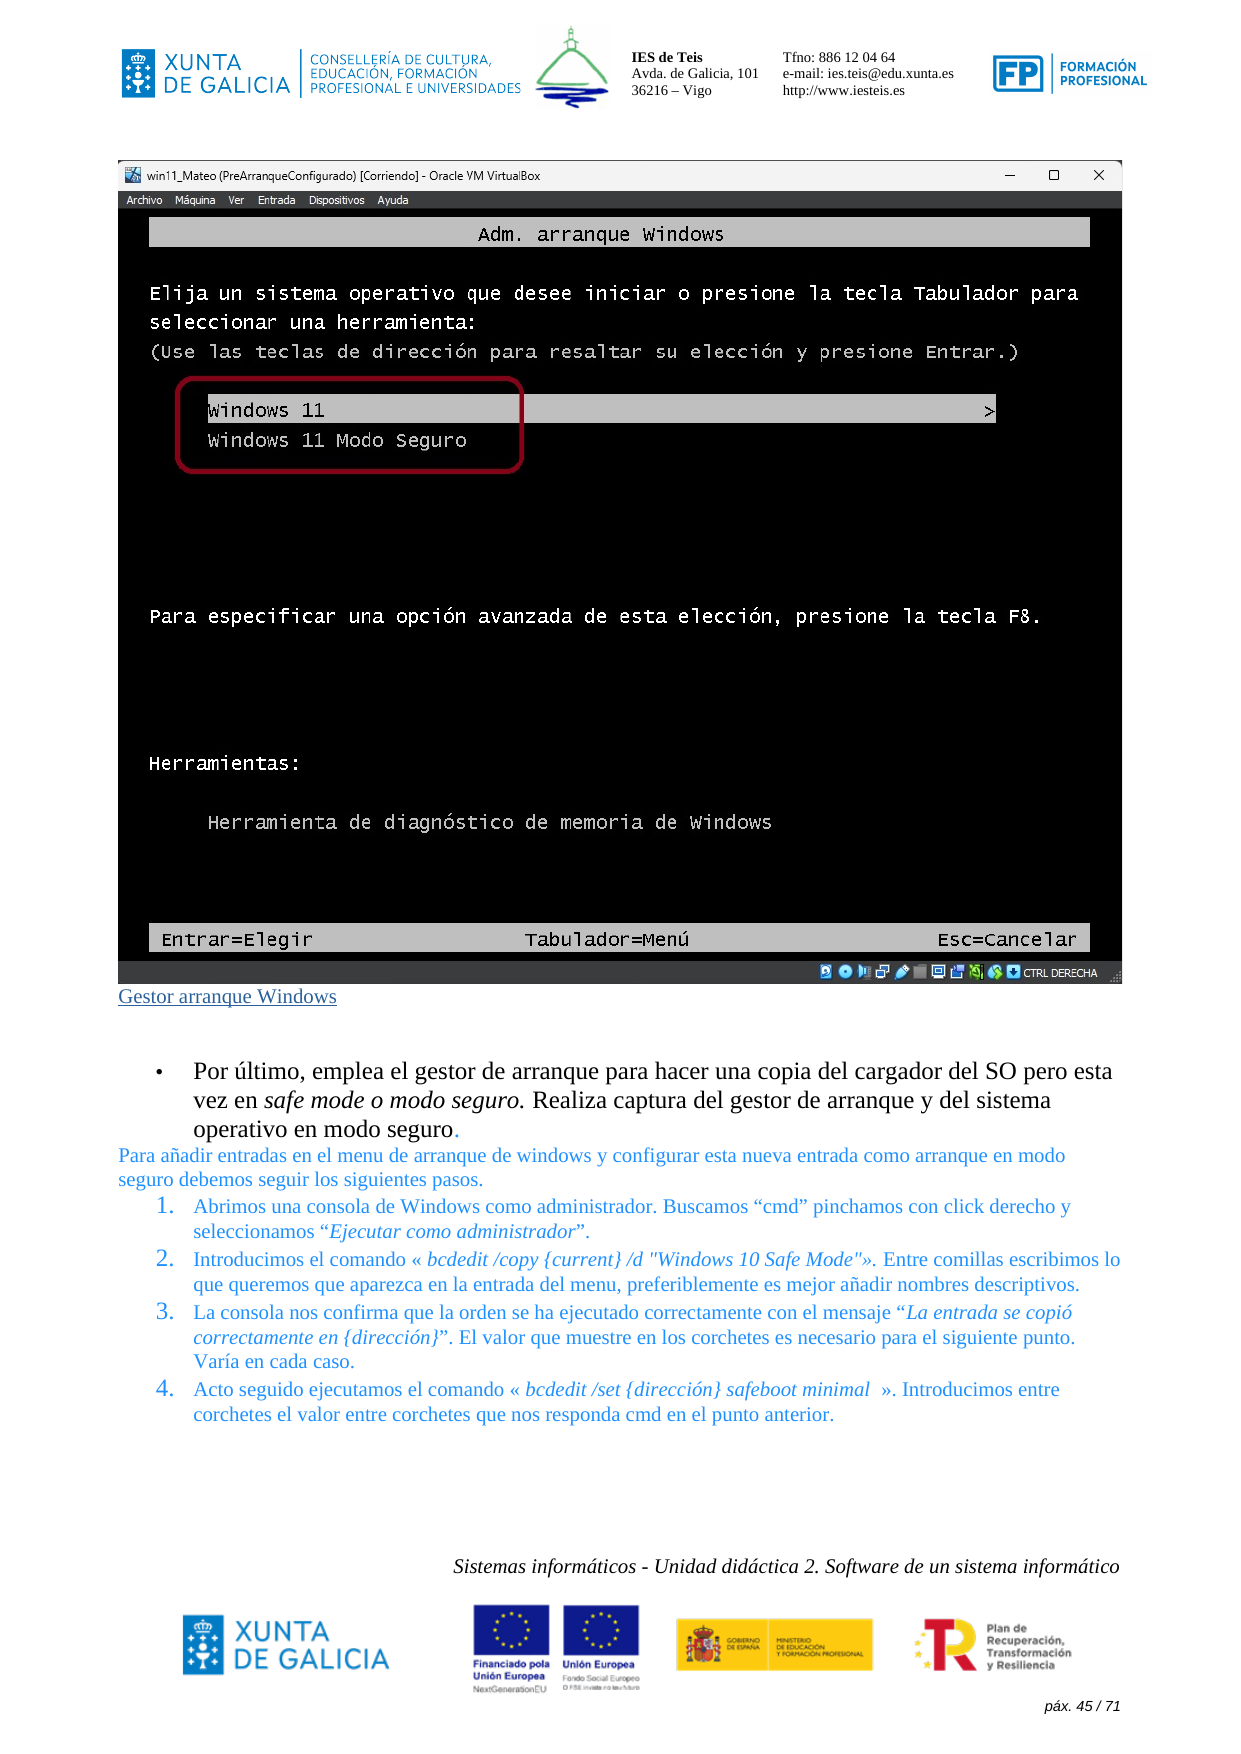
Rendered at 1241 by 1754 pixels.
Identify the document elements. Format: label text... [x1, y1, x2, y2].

picture [118, 160, 1123, 984]
picture [989, 50, 1153, 97]
picture [182, 1593, 1085, 1700]
list La consola nos confirma que la orden se ha ejecutado correctamente con el mensaje “La entrada se copió correctamente en {dirección}”. El valor que muestre en los corchetes es necesario para el siguiente punto. Varía en cada caso. [156, 1296, 1122, 1373]
text Gestor arranque Windows [118, 984, 1122, 1008]
picture [121, 49, 521, 98]
list Abrimos una consola de Windows como administrador. Buscamos “cmd” pinchamos con click derecho y seleccionamos “Ejecutar como administrador”. [156, 1191, 1122, 1243]
list Acto seguido ejecutamos el comando « bcdedit /set {dirección} safeboot minimal ». Introducimos entre corchetes el valor entre corchetes que nos responda cmd en el punto anterior. [156, 1373, 1122, 1426]
list Por último, emplea el gestor de arranque para hacer una copia del cargador del SO pero esta vez en safe mode o modo seguro. Realiza captura del gestor de arranque y del sistema operativo en modo seguro. [156, 1056, 1122, 1142]
picture [534, 25, 611, 110]
list Introducimos el comando « bcdedit /copy {current} /d "Windows 10 Safe Mode"». Entre comillas escribimos lo que queremos que aparezca en la entrada del menu, preferiblemente es mejor añadir nombres descriptivos. [156, 1243, 1122, 1296]
text Para añadir entradas en el menu de arranque de windows y configurar esta nueva entrada como arranque en modo seguro debemos seguir los siguientes pasos. [118, 1142, 1122, 1191]
